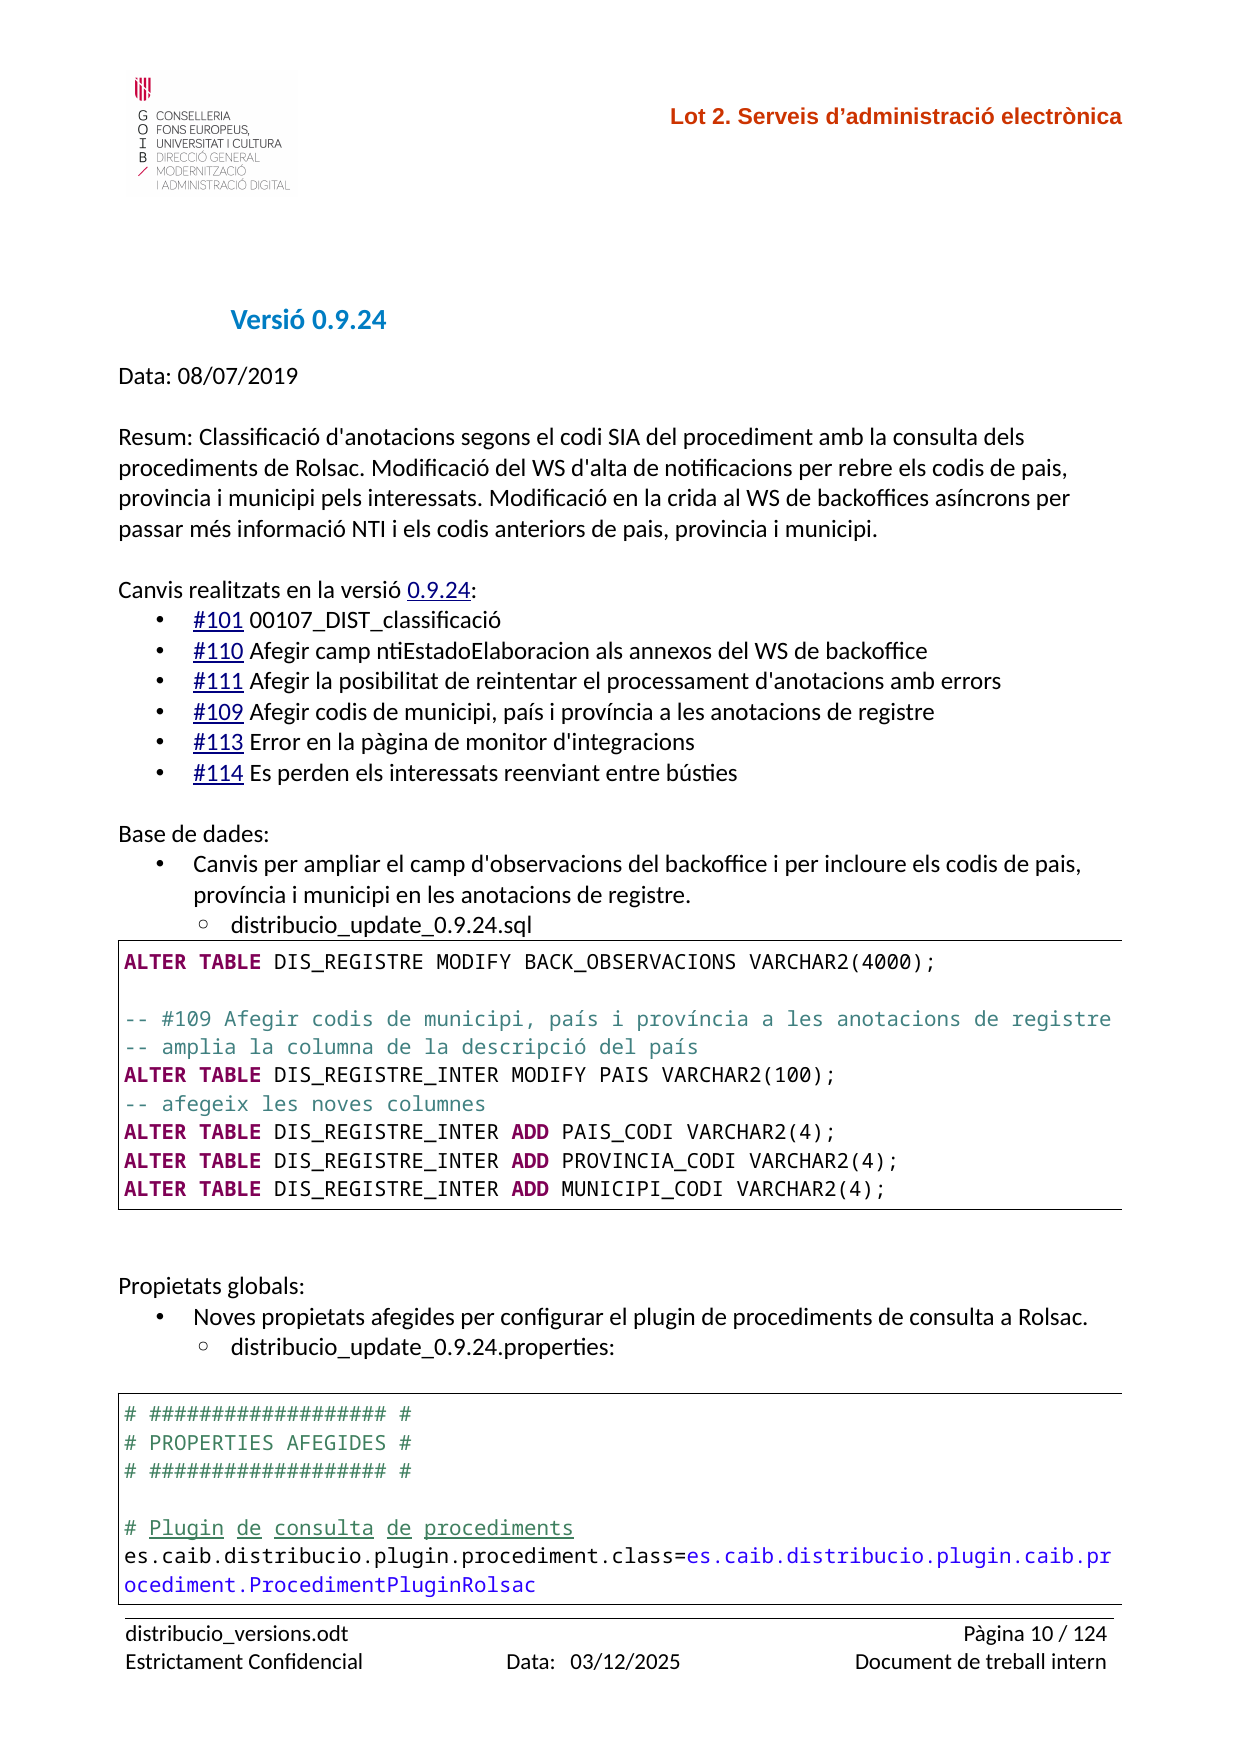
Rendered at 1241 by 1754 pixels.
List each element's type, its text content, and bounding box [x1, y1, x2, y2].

list Canvis per ampliar el camp d'observacions del backoffice i per incloure els codis de pais, província i municipi en les anotacions de registre. [156, 848, 1122, 909]
text Data: 08/07/2019 [118, 360, 1122, 391]
list #114 Es perden els interessats reenviant entre bústies [156, 757, 1122, 787]
text Resum: Classificació d'anotacions segons el codi SIA del procediment amb la consulta dels procediments de Rolsac. Modificació del WS d'alta de notificacions per rebre els codis de pais, provincia i municipi pels interessats. Modificació en la crida al WS de backoffices asíncrons per passar més informació NTI i els codis anteriors de pais, provincia i municipi. [118, 421, 1122, 543]
text Canvis realitzats en la versió 0.9.24: [118, 574, 1122, 604]
text Base de dades: [118, 818, 1122, 848]
list distribucio_update_0.9.24.properties: [193, 1332, 1122, 1362]
text Propietats globals: [118, 1271, 1122, 1301]
list #113 Error en la pàgina de monitor d'integracions [156, 726, 1122, 757]
table_header # ################### # # PROPERTIES AFEGIDES # # ################### # # Plugin de consulta de procediments es.caib.distribucio.plugin.procediment.class=es.caib.distribucio.plugin.caib.procediment.ProcedimentPluginRolsac [119, 1394, 1122, 1604]
subtitle Versió 0.9.24 [153, 301, 1122, 336]
list #111 Afegir la posibilitat de reintentar el processament d'anotacions amb errors [156, 665, 1122, 696]
list distribucio_update_0.9.24.sql [193, 909, 1122, 940]
picture [126, 70, 299, 197]
list #110 Afegir camp ntiEstadoElaboracion als annexos del WS de backoffice [156, 635, 1122, 665]
list #101 00107_DIST_classificació [156, 604, 1122, 635]
list #109 Afegir codis de municipi, país i província a les anotacions de registre [156, 696, 1122, 726]
table_header ALTER TABLE DIS_REGISTRE MODIFY BACK_OBSERVACIONS VARCHAR2(4000); -- #109 Afegir codis de municipi, país i província a les anotacions de registre -- amplia la columna de la descripció del país ALTER TABLE DIS_REGISTRE_INTER MODIFY PAIS VARCHAR2(100); -- afegeix les noves columnes ALTER TABLE DIS_REGISTRE_INTER ADD PAIS_CODI VARCHAR2(4); ALTER TABLE DIS_REGISTRE_INTER ADD PROVINCIA_CODI VARCHAR2(4); ALTER TABLE DIS_REGISTRE_INTER ADD MUNICIPI_CODI VARCHAR2(4); [119, 941, 1122, 1208]
list Noves propietats afegides per configurar el plugin de procediments de consulta a Rolsac. [156, 1301, 1122, 1332]
